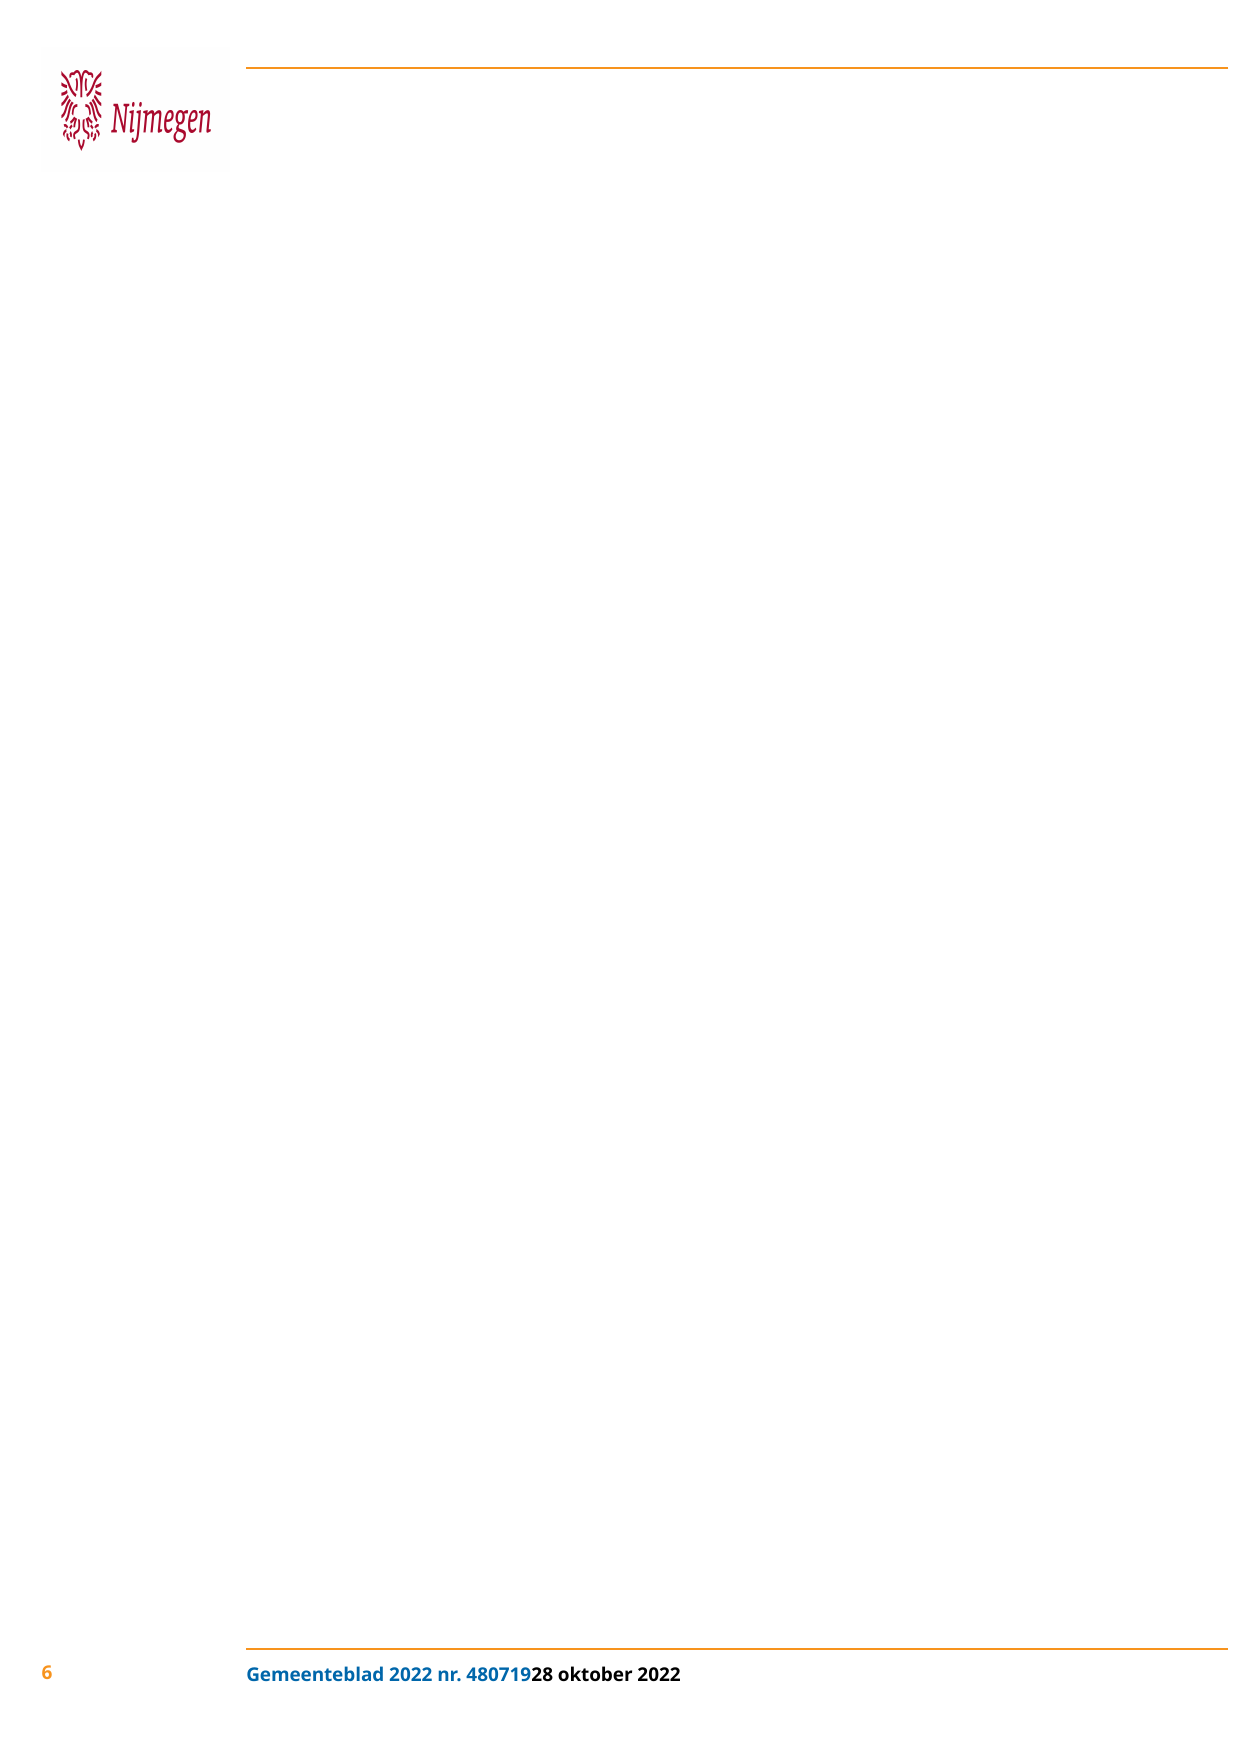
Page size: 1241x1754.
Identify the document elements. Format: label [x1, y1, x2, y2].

picture [41, 47, 231, 172]
